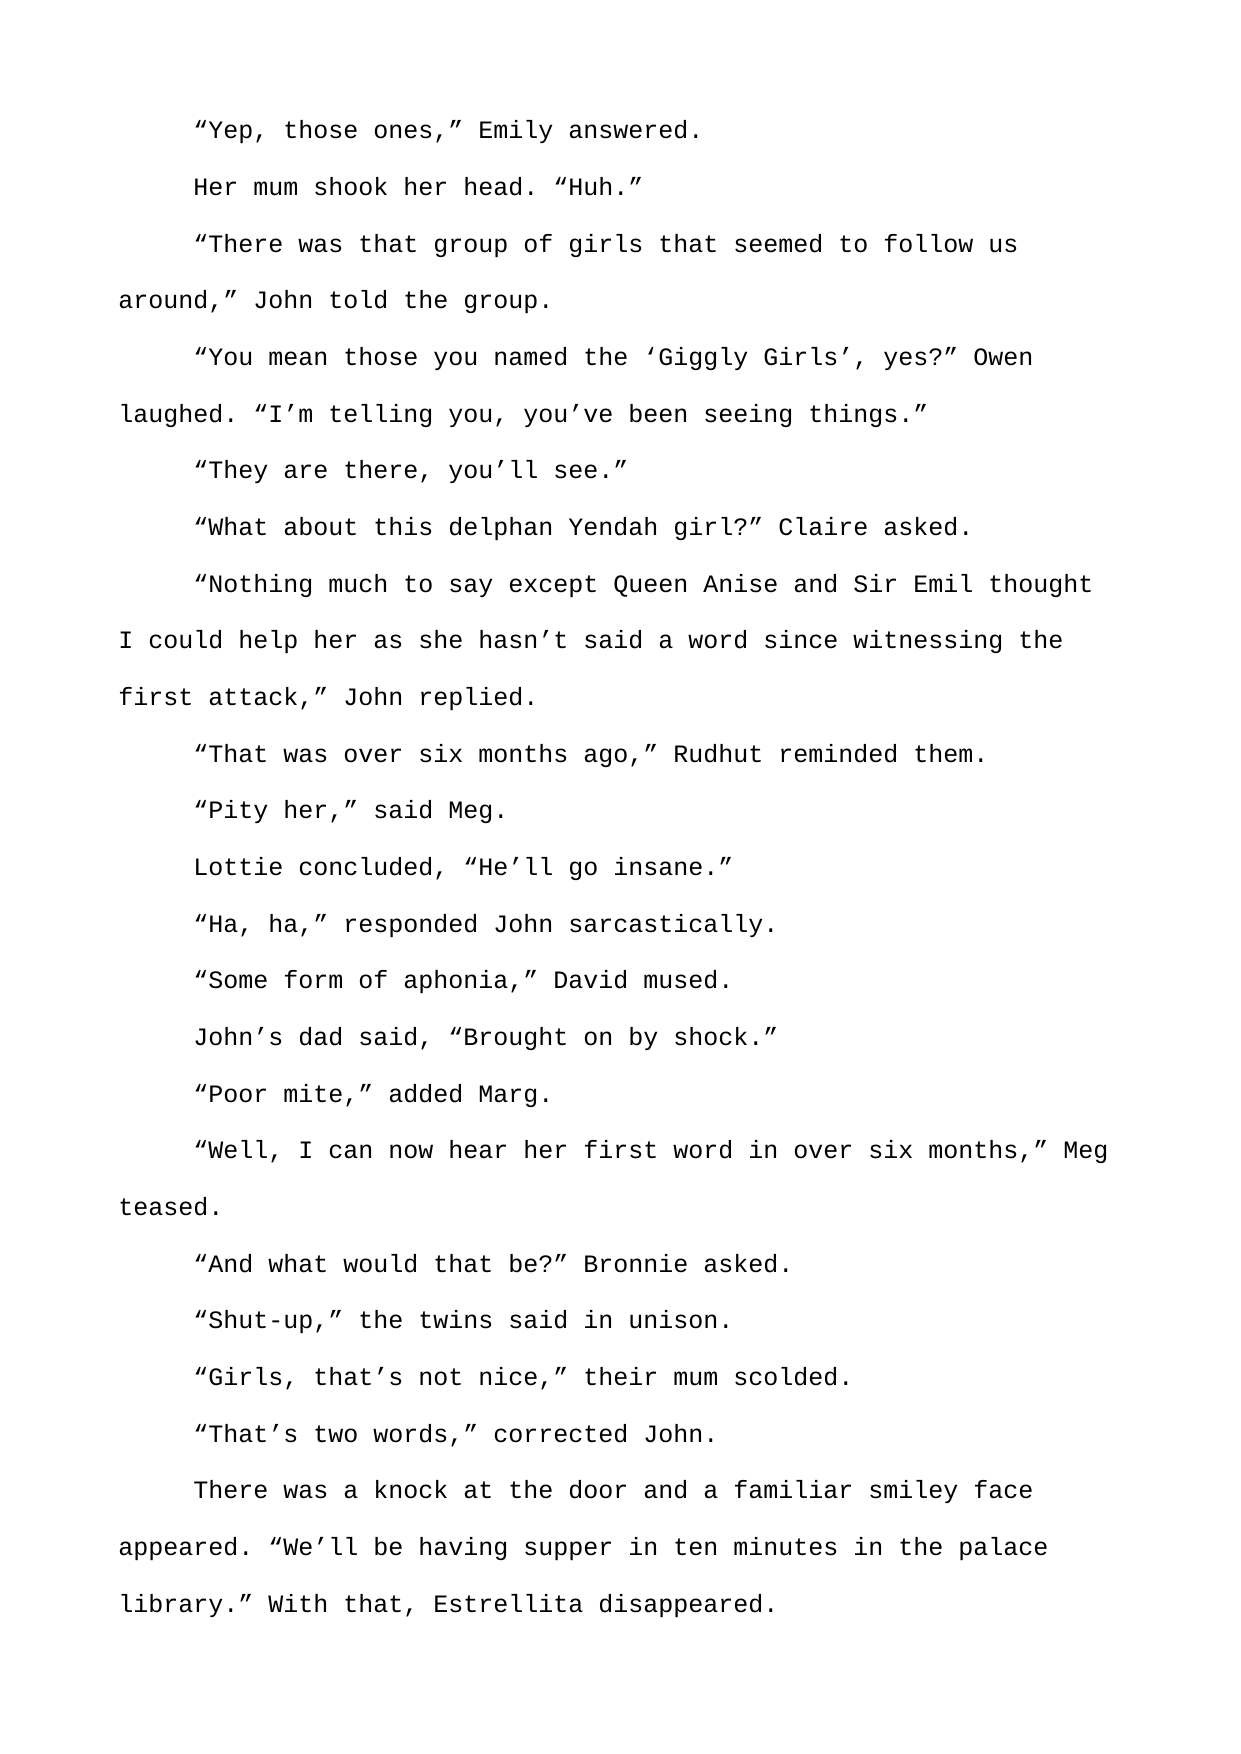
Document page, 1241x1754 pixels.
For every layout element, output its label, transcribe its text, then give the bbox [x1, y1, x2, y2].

text Lottie concluded, “He’ll go insane.” [118, 855, 1122, 883]
text “Well, I can now hear her first word in over six months,” Meg teased. [118, 1138, 1122, 1223]
text “Ha, ha,” responded John sarcastically. [118, 911, 1122, 940]
text “There was that group of girls that seemed to follow us around,” John told the group. [118, 231, 1122, 316]
text “That’s two words,” corrected John. [118, 1421, 1122, 1450]
text “Some form of aphonia,” David mused. [118, 968, 1122, 996]
text “You mean those you named the ‘Giggly Girls’, yes?” Owen laughed. “I’m telling you, you’ve been seeing things.” [118, 345, 1122, 430]
text “Pity her,” said Meg. [118, 798, 1122, 826]
text “What about this delphan Yendah girl?” Claire asked. [118, 515, 1122, 543]
text “And what would that be?” Bronnie asked. [118, 1251, 1122, 1280]
text There was a knock at the door and a familiar smiley face appeared. “We’ll be having supper in ten minutes in the palace library.” With that, Estrellita disappeared. [118, 1478, 1122, 1620]
text “Shut-up,” the twins said in unison. [118, 1308, 1122, 1336]
text “Yep, those ones,” Emily answered. [118, 118, 1122, 146]
text Her mum shook her head. “Huh.” [118, 175, 1122, 203]
text “Girls, that’s not nice,” their mum scolded. [118, 1365, 1122, 1393]
text “They are there, you’ll see.” [118, 458, 1122, 486]
text “Poor mite,” added Marg. [118, 1081, 1122, 1110]
text John’s dad said, “Brought on by shock.” [118, 1025, 1122, 1053]
text “That was over six months ago,” Rudhut reminded them. [118, 741, 1122, 770]
text “Nothing much to say except Queen Anise and Sir Emil thought I could help her as she hasn’t said a word since witnessing the first attack,” John replied. [118, 571, 1122, 713]
